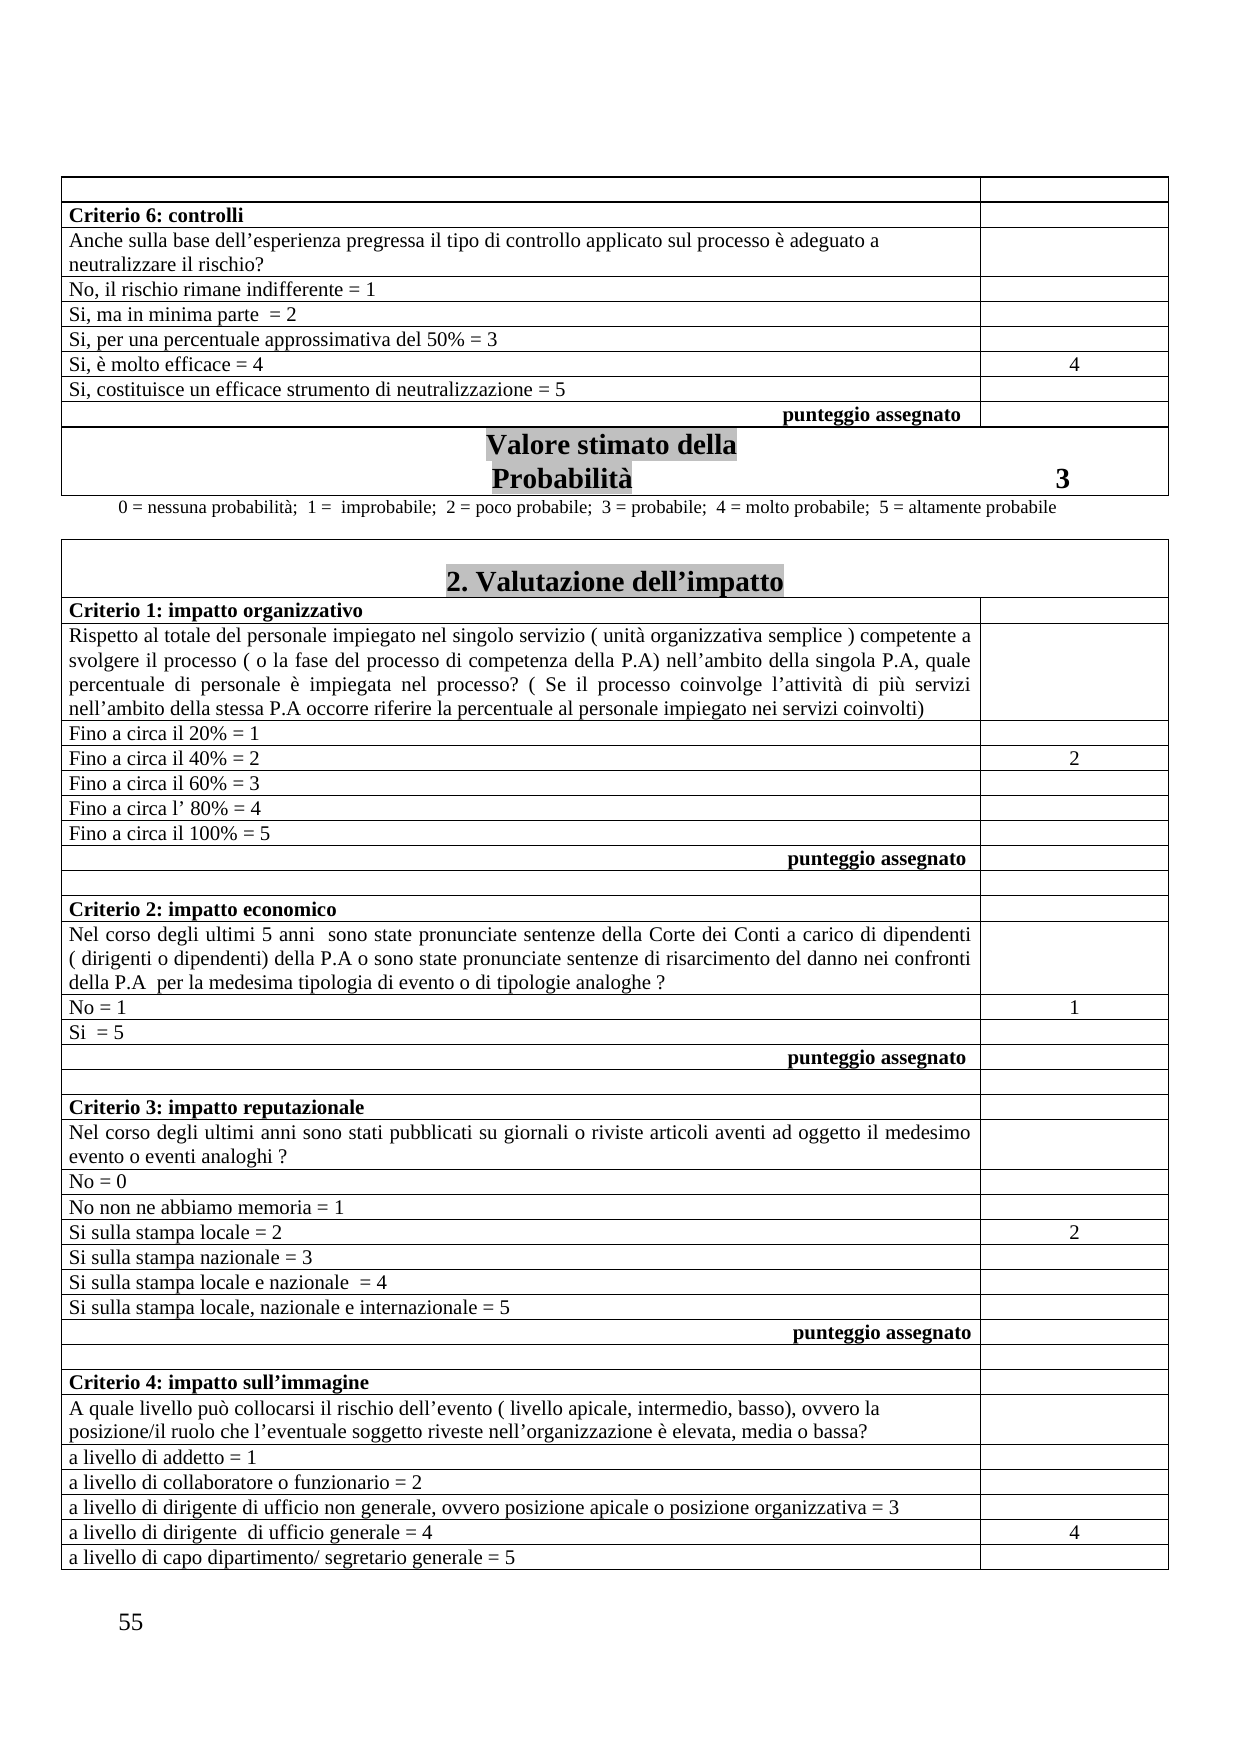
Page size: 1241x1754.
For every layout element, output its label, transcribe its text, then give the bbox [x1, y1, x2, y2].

table_cell No non ne abbiamo memoria = 1 [62, 1195, 980, 1219]
table_cell [981, 377, 1168, 401]
table_cell Si sulla stampa nazionale = 3 [62, 1245, 980, 1269]
table_cell [981, 922, 1168, 994]
table_cell Nel corso degli ultimi anni sono stati pubblicati su giornali o riviste articoli aventi ad oggetto il medesimo evento o eventi analoghi ? [62, 1120, 980, 1168]
table_cell [981, 1045, 1168, 1069]
table_cell Valore stimato della Probabilità 3 [62, 428, 1168, 494]
table_cell [981, 871, 1168, 895]
table_cell punteggio assegnato [62, 1320, 980, 1344]
table_cell [981, 302, 1168, 326]
table_cell punteggio assegnato [62, 1045, 980, 1069]
table_cell Si = 5 [62, 1020, 980, 1044]
table_cell [62, 1345, 980, 1369]
table_cell a livello di dirigente di ufficio non generale, ovvero posizione apicale o posizione organizzativa = 3 [62, 1495, 980, 1519]
table_cell [981, 598, 1168, 622]
table_cell a livello di collaboratore o funzionario = 2 [62, 1470, 980, 1494]
table_header 2. Valutazione dell’impatto [62, 540, 1168, 597]
table_cell a livello di addetto = 1 [62, 1445, 980, 1469]
table_cell No, il rischio rimane indifferente = 1 [62, 277, 980, 301]
table_cell Criterio 2: impatto economico [62, 896, 980, 921]
table_cell No = 0 [62, 1170, 980, 1193]
table_cell Fino a circa il 20% = 1 [62, 721, 980, 745]
table_cell [981, 178, 1168, 201]
table_cell 2 [981, 746, 1168, 770]
table_cell [981, 771, 1168, 795]
table_cell [981, 1070, 1168, 1094]
table_cell [981, 821, 1168, 845]
table_cell [981, 796, 1168, 820]
table_cell [981, 846, 1168, 870]
table_cell [981, 203, 1168, 227]
table_cell 2 [981, 1220, 1168, 1244]
table_cell [981, 1020, 1168, 1044]
table_cell [981, 1195, 1168, 1219]
text 0 = nessuna probabilità; 1 = improbabile; 2 = poco probabile; 3 = probabile; 4 = molto probabile; 5 = altamente probabile [118, 496, 1122, 517]
table_cell [981, 1120, 1168, 1168]
table_cell A quale livello può collocarsi il rischio dell’evento ( livello apicale, intermedio, basso), ovvero la posizione/il ruolo che l’eventuale soggetto riveste nell’organizzazione è elevata, media o bassa? [62, 1395, 980, 1443]
table_cell Rispetto al totale del personale impiegato nel singolo servizio ( unità organizzativa semplice ) competente a svolgere il processo ( o la fase del processo di competenza della P.A) nell’ambito della singola P.A, quale percentuale di personale è impiegata nel processo? ( Se il processo coinvolge l’attività di più servizi nell’ambito della stessa P.A occorre riferire la percentuale al personale impiegato nei servizi coinvolti) [62, 624, 980, 720]
table_cell a livello di capo dipartimento/ segretario generale = 5 [62, 1545, 980, 1569]
table_cell Si sulla stampa locale = 2 [62, 1220, 980, 1244]
table_cell Fino a circa il 100% = 5 [62, 821, 980, 845]
table_cell [981, 327, 1168, 351]
table_cell Nel corso degli ultimi 5 anni sono state pronunciate sentenze della Corte dei Conti a carico di dipendenti ( dirigenti o dipendenti) della P.A o sono state pronunciate sentenze di risarcimento del danno nei confronti della P.A per la medesima tipologia di evento o di tipologie analoghe ? [62, 922, 980, 994]
table_cell [62, 178, 980, 201]
table_cell [981, 1395, 1168, 1443]
table_cell Criterio 4: impatto sull’immagine [62, 1370, 980, 1394]
table_cell 1 [981, 995, 1168, 1019]
table_cell [981, 1495, 1168, 1519]
table_cell [981, 1095, 1168, 1119]
table_cell Fino a circa il 60% = 3 [62, 771, 980, 795]
table_cell Fino a circa l’ 80% = 4 [62, 796, 980, 820]
table_cell [981, 1545, 1168, 1569]
table_cell [981, 624, 1168, 720]
table_cell Si sulla stampa locale e nazionale = 4 [62, 1270, 980, 1294]
table_cell [981, 1245, 1168, 1269]
table_cell Si, costituisce un efficace strumento di neutralizzazione = 5 [62, 377, 980, 401]
table_cell [62, 1070, 980, 1094]
table_cell [981, 402, 1168, 426]
table_cell No = 1 [62, 995, 980, 1019]
table_cell [981, 228, 1168, 276]
table_cell 4 [981, 352, 1168, 376]
table_cell [981, 1295, 1168, 1319]
table_cell Criterio 6: controlli [62, 203, 980, 227]
table_cell Si sulla stampa locale, nazionale e internazionale = 5 [62, 1295, 980, 1319]
table_cell 4 [981, 1520, 1168, 1544]
table_cell [981, 1345, 1168, 1369]
table_cell [981, 277, 1168, 301]
table_cell Si, è molto efficace = 4 [62, 352, 980, 376]
table_cell [981, 1170, 1168, 1193]
table_cell [981, 1370, 1168, 1394]
table_cell [981, 1445, 1168, 1469]
table_cell [981, 1320, 1168, 1344]
table_cell Anche sulla base dell’esperienza pregressa il tipo di controllo applicato sul processo è adeguato a neutralizzare il rischio? [62, 228, 980, 276]
table_cell [62, 871, 980, 895]
table_cell Criterio 1: impatto organizzativo [62, 598, 980, 622]
table_cell [981, 1270, 1168, 1294]
table_cell [981, 1470, 1168, 1494]
table_cell [981, 896, 1168, 921]
table_cell Si, ma in minima parte = 2 [62, 302, 980, 326]
table_cell Fino a circa il 40% = 2 [62, 746, 980, 770]
table_cell Si, per una percentuale approssimativa del 50% = 3 [62, 327, 980, 351]
table_cell a livello di dirigente di ufficio generale = 4 [62, 1520, 980, 1544]
table_cell Criterio 3: impatto reputazionale [62, 1095, 980, 1119]
table_cell punteggio assegnato [62, 402, 980, 426]
table_cell punteggio assegnato [62, 846, 980, 870]
table_cell [981, 721, 1168, 745]
